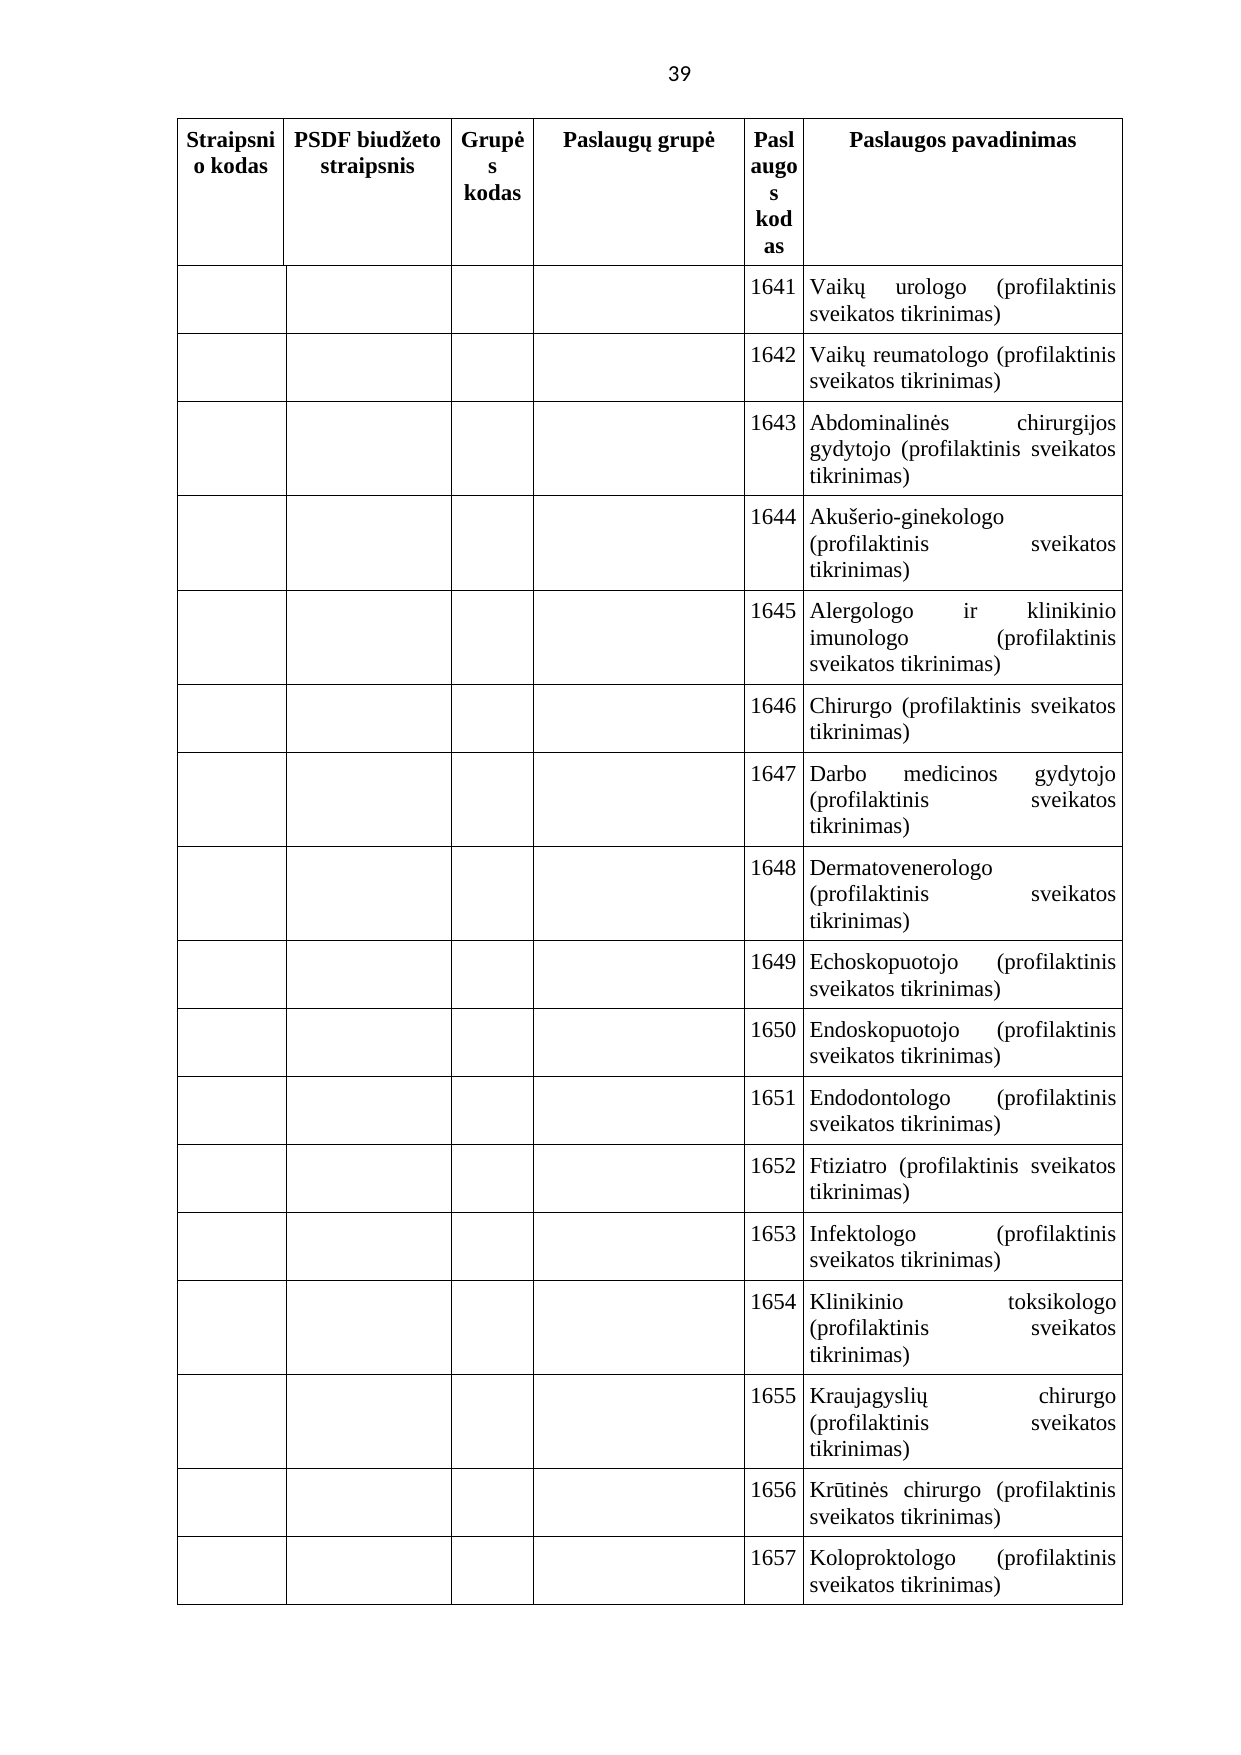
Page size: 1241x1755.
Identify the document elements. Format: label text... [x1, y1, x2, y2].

table_cell [178, 753, 286, 846]
table_cell [287, 685, 451, 752]
table_cell 1644 [745, 496, 803, 589]
table_cell Dermatovenerologo (profilaktinis sveikatos tikrinimas) [804, 847, 1122, 940]
table_cell Abdominalinės chirurgijos gydytojo (profilaktinis sveikatos tikrinimas) [804, 402, 1122, 495]
table_cell [178, 1281, 286, 1374]
table_cell 1656 [745, 1469, 803, 1536]
table_cell Akušerio-ginekologo (profilaktinis sveikatos tikrinimas) [804, 496, 1122, 589]
table_cell [534, 1469, 744, 1536]
table_cell 1651 [745, 1077, 803, 1144]
table_cell 1646 [745, 685, 803, 752]
table_cell [178, 1375, 286, 1468]
table_header Paslaugos pavadinimas [804, 119, 1122, 265]
table_cell [452, 334, 533, 401]
table_cell 1655 [745, 1375, 803, 1468]
table_cell [287, 1077, 451, 1144]
table_cell 1645 [745, 591, 803, 684]
table_cell [287, 1537, 451, 1604]
table_cell [452, 753, 533, 846]
table_cell [452, 685, 533, 752]
table_cell 1643 [745, 402, 803, 495]
table_cell [452, 402, 533, 495]
table_cell [534, 496, 744, 589]
table_cell [178, 847, 286, 940]
table_cell [452, 1375, 533, 1468]
table_cell [287, 1009, 451, 1076]
table_cell [534, 1009, 744, 1076]
table_cell [534, 847, 744, 940]
table_cell Ftiziatro (profilaktinis sveikatos tikrinimas) [804, 1145, 1122, 1212]
table_cell [452, 1537, 533, 1604]
table_cell [452, 1145, 533, 1212]
table_cell [178, 591, 286, 684]
table_cell [452, 1281, 533, 1374]
table_cell [178, 1145, 286, 1212]
table_cell Klinikinio toksikologo (profilaktinis sveikatos tikrinimas) [804, 1281, 1122, 1374]
table_cell Vaikų reumatologo (profilaktinis sveikatos tikrinimas) [804, 334, 1122, 401]
table_cell [534, 1281, 744, 1374]
table_cell [452, 496, 533, 589]
table_cell [534, 1077, 744, 1144]
table_cell Darbo medicinos gydytojo (profilaktinis sveikatos tikrinimas) [804, 753, 1122, 846]
table_cell [178, 1469, 286, 1536]
table_cell [534, 1375, 744, 1468]
table_cell [452, 941, 533, 1008]
table_cell [534, 1537, 744, 1604]
table_cell [178, 334, 286, 401]
table_cell [178, 941, 286, 1008]
table_cell [534, 402, 744, 495]
table_cell Koloproktologo (profilaktinis sveikatos tikrinimas) [804, 1537, 1122, 1604]
table_cell [534, 1213, 744, 1280]
table_cell [287, 1469, 451, 1536]
table_cell [287, 266, 451, 333]
table_header PSDF biudžeto straipsnis [284, 119, 451, 265]
table_cell 1641 [745, 266, 803, 333]
table_cell 1647 [745, 753, 803, 846]
table_cell 1642 [745, 334, 803, 401]
table_cell Kraujagyslių chirurgo (profilaktinis sveikatos tikrinimas) [804, 1375, 1122, 1468]
table_cell [287, 941, 451, 1008]
table_header Straipsnio kodas [178, 119, 283, 265]
table_cell 1652 [745, 1145, 803, 1212]
table_cell [287, 1145, 451, 1212]
table_cell [452, 591, 533, 684]
table_cell [178, 685, 286, 752]
table_cell [287, 1213, 451, 1280]
table_cell [534, 591, 744, 684]
table_cell Endoskopuotojo (profilaktinis sveikatos tikrinimas) [804, 1009, 1122, 1076]
table_cell [452, 847, 533, 940]
table_cell Echoskopuotojo (profilaktinis sveikatos tikrinimas) [804, 941, 1122, 1008]
table_cell [534, 941, 744, 1008]
table_cell [534, 334, 744, 401]
table_cell 1649 [745, 941, 803, 1008]
table_cell [287, 753, 451, 846]
table_cell [287, 1281, 451, 1374]
table_cell Vaikų urologo (profilaktinis sveikatos tikrinimas) [804, 266, 1122, 333]
table_header Paslaugos kodas [745, 119, 803, 265]
table_cell [452, 1077, 533, 1144]
table_cell [452, 1213, 533, 1280]
table_cell 1648 [745, 847, 803, 940]
table_cell [287, 496, 451, 589]
table_cell 1657 [745, 1537, 803, 1604]
table_cell 1653 [745, 1213, 803, 1280]
table_cell Endodontologo (profilaktinis sveikatos tikrinimas) [804, 1077, 1122, 1144]
table_cell [452, 266, 533, 333]
table_cell [178, 1213, 286, 1280]
table_cell [452, 1009, 533, 1076]
table_cell [287, 591, 451, 684]
table_cell 1654 [745, 1281, 803, 1374]
table_cell [178, 1009, 286, 1076]
table_cell [178, 1537, 286, 1604]
table_cell [287, 1375, 451, 1468]
table_cell [534, 685, 744, 752]
table_cell [534, 1145, 744, 1212]
table_cell [178, 266, 286, 333]
table_header Grupės kodas [452, 119, 533, 265]
table_cell Krūtinės chirurgo (profilaktinis sveikatos tikrinimas) [804, 1469, 1122, 1536]
table_cell Infektologo (profilaktinis sveikatos tikrinimas) [804, 1213, 1122, 1280]
table_header Paslaugų grupė [534, 119, 744, 265]
table_cell Alergologo ir klinikinio imunologo (profilaktinis sveikatos tikrinimas) [804, 591, 1122, 684]
table_cell [534, 753, 744, 846]
table_cell [452, 1469, 533, 1536]
table_cell [178, 1077, 286, 1144]
table_cell [287, 847, 451, 940]
table_cell [178, 496, 286, 589]
table_cell [178, 402, 286, 495]
table_cell [287, 402, 451, 495]
table_cell Chirurgo (profilaktinis sveikatos tikrinimas) [804, 685, 1122, 752]
table_cell [534, 266, 744, 333]
table_cell [287, 334, 451, 401]
table_cell 1650 [745, 1009, 803, 1076]
